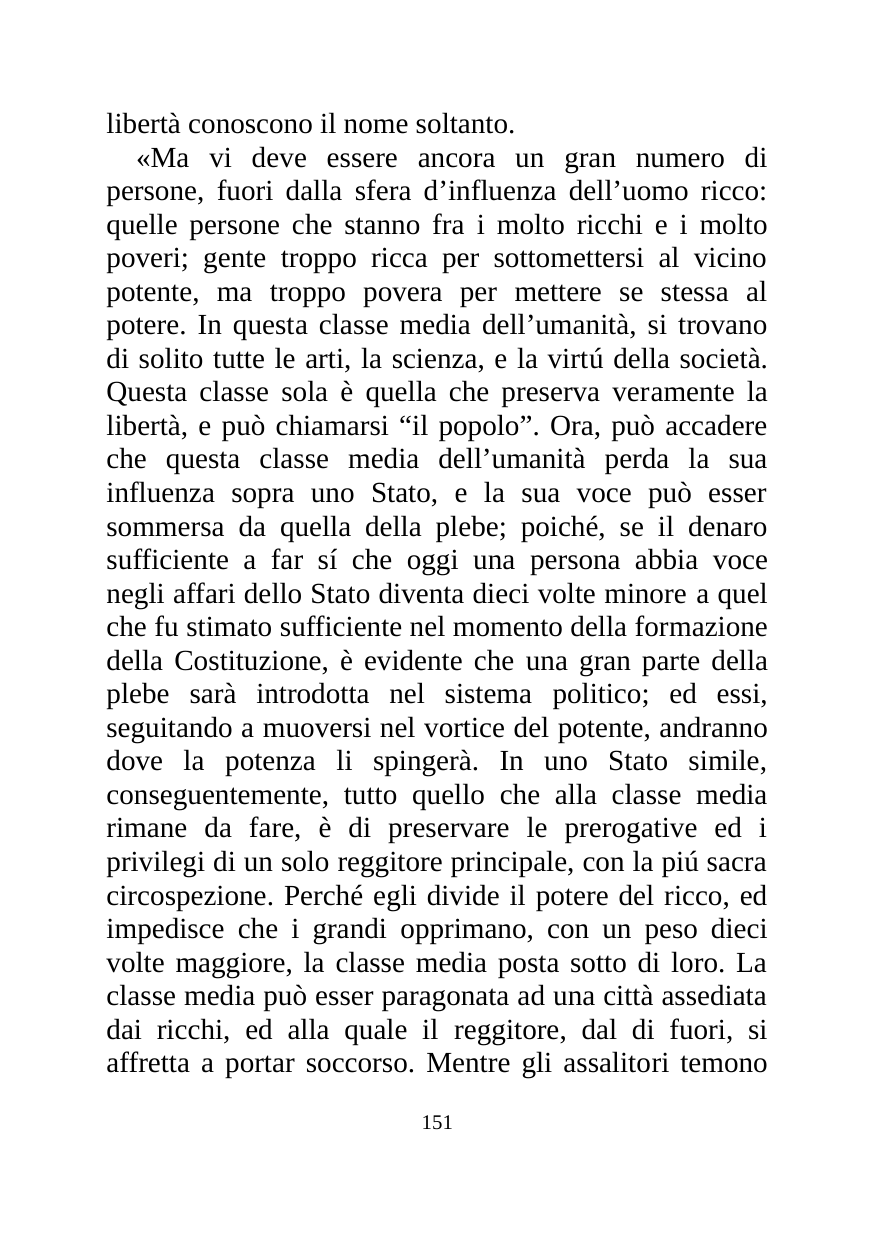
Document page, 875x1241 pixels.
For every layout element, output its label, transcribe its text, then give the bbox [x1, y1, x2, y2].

text libertà conoscono il nome soltanto. [106, 106, 768, 140]
text «Ma vi deve essere ancora un gran numero di persone, fuori dalla sfera d’influenza dell’uomo ricco: quelle persone che stanno fra i molto ricchi e i molto poveri; gente troppo ricca per sottomettersi al vicino potente, ma troppo povera per mettere se stessa al potere. In questa classe media dell’umanità, si trovano di solito tutte le arti, la scienza, e la virtú della società. Questa classe sola è quella che preserva veramente la libertà, e può chiamarsi “il popolo”. Ora, può accadere che questa classe media dell’umanità perda la sua influenza sopra uno Stato, e la sua voce può esser sommersa da quella della plebe; poiché, se il denaro sufficiente a far sí che oggi una persona abbia voce negli affari dello Stato diventa dieci volte minore a quel che fu stimato sufficiente nel momento della formazione della Costituzione, è evidente che una gran parte della plebe sarà introdotta nel sistema politico; ed essi, seguitando a muoversi nel vortice del potente, andranno dove la potenza li spingerà. In uno Stato simile, conseguentemente, tutto quello che alla classe media rimane da fare, è di preservare le prerogative ed i privilegi di un solo reggitore principale, con la piú sacra circospezione. Perché egli divide il potere del ricco, ed impedisce che i grandi opprimano, con un peso dieci volte maggiore, la classe media posta sotto di loro. La classe media può esser paragonata ad una città assediata dai ricchi, ed alla quale il reggitore, dal di fuori, si affretta a portar soccorso. Mentre gli assalitori temono [106, 140, 768, 1079]
